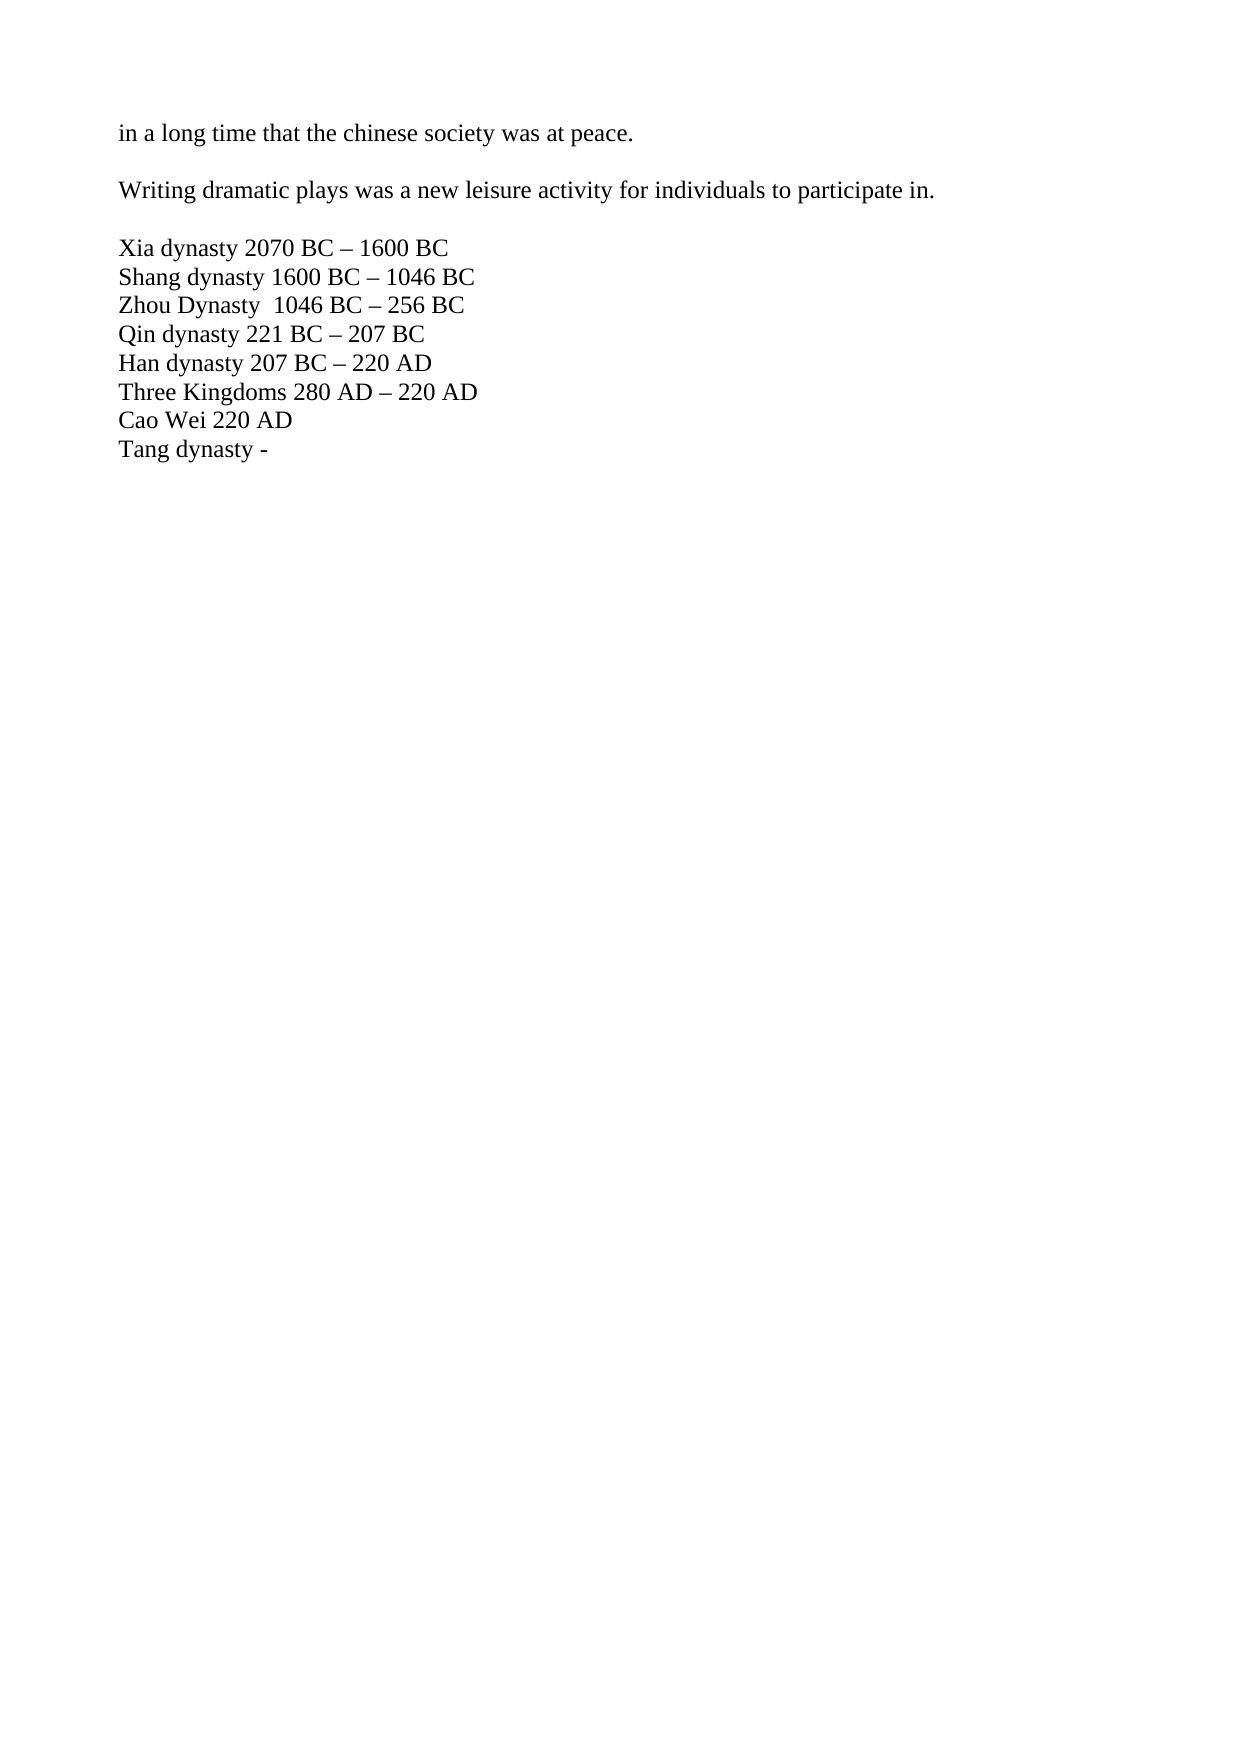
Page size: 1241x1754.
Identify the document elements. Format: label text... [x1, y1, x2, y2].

text Tang dynasty - [118, 434, 1122, 463]
text Qin dynasty 221 BC – 207 BC [118, 319, 1122, 348]
text Xia dynasty 2070 BC – 1600 BC [118, 233, 1122, 262]
text Three Kingdoms 280 AD – 220 AD [118, 377, 1122, 406]
text Writing dramatic plays was a new leisure activity for individuals to participate in. [118, 176, 1122, 204]
text Cao Wei 220 AD [118, 406, 1122, 434]
text Shang dynasty 1600 BC – 1046 BC [118, 262, 1122, 291]
text in a long time that the chinese society was at peace. [118, 118, 1122, 147]
text Zhou Dynasty 1046 BC – 256 BC [118, 291, 1122, 319]
text Han dynasty 207 BC – 220 AD [118, 348, 1122, 377]
